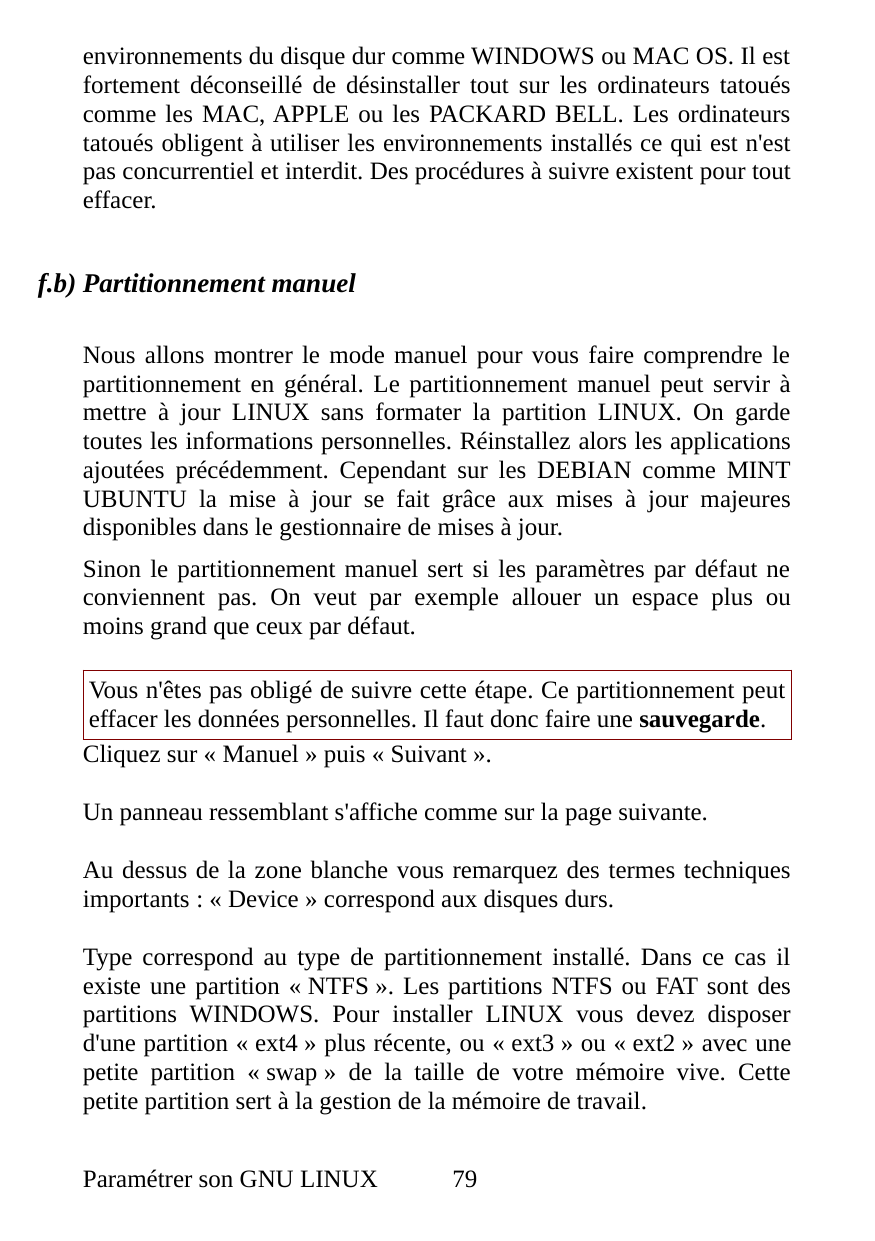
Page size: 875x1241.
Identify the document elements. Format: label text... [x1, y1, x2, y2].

text Sinon le partitionnement manuel sert si les paramètres par défaut ne conviennent pas. On veut par exemple allouer un espace plus ou moins grand que ceux par défaut. [83, 554, 791, 640]
text Au dessus de la zone blanche vous remarquez des termes techniques importants : « Device » correspond aux disques durs. [83, 855, 791, 913]
text Un panneau ressemblant s'affiche comme sur la page suivante. [83, 797, 791, 826]
subtitle Partitionnement manuel [83, 268, 791, 299]
text Cliquez sur « Manuel » puis « Suivant ». [83, 740, 791, 767]
text environnements du disque dur comme WINDOWS ou MAC OS. Il est fortement déconseillé de désinstaller tout sur les ordinateurs tatoués comme les MAC, APPLE ou les PACKARD BELL. Les ordinateurs tatoués obligent à utiliser les environnements installés ce qui est n'est pas concurrentiel et interdit. Des procédures à suivre existent pour tout effacer. [83, 41, 791, 214]
text Nous allons montrer le mode manuel pour vous faire comprendre le partitionnement en général. Le partitionnement manuel peut servir à mettre à jour LINUX sans formater la partition LINUX. On garde toutes les informations personnelles. Réinstallez alors les applications ajoutées précédemment. Cependant sur les DEBIAN comme MINT UBUNTU la mise à jour se fait grâce aux mises à jour majeures disponibles dans le gestionnaire de mises à jour. [83, 340, 791, 541]
text Type correspond au type de partitionnement installé. Dans ce cas il existe une partition « NTFS ». Les partitions NTFS ou FAT sont des partitions WINDOWS. Pour installer LINUX vous devez disposer d'une partition « ext4 » plus récente, ou « ext3 » ou « ext2 » avec une petite partition « swap » de la taille de votre mémoire vive. Cette petite partition sert à la gestion de la mémoire de travail. [83, 942, 791, 1114]
table_header Vous n'êtes pas obligé de suivre cette étape. Ce partitionnement peut effacer les données personnelles. Il faut donc faire une sauvegarde. [84, 671, 791, 738]
